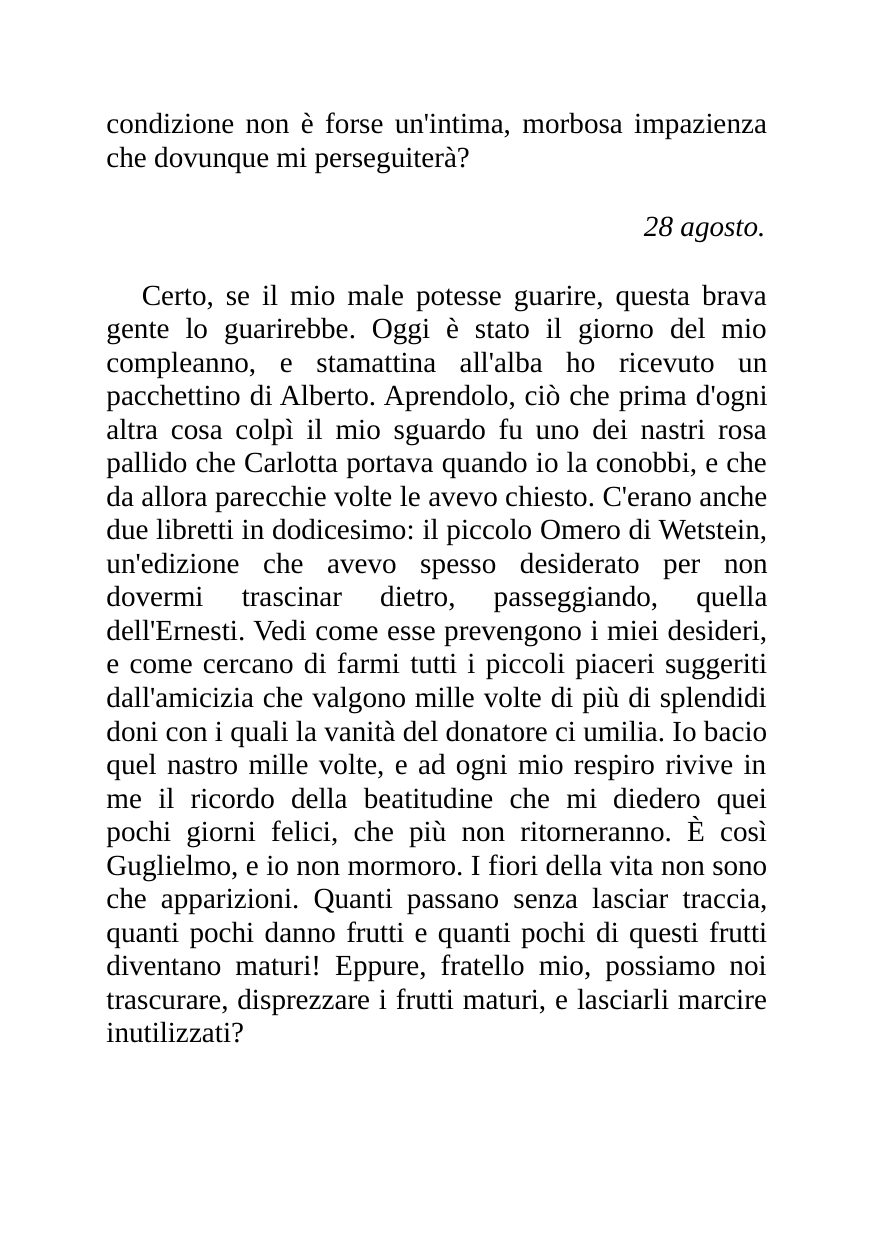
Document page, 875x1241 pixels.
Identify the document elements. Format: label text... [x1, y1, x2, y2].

text 28 agosto. [106, 209, 768, 242]
text Certo, se il mio male potesse guarire, questa brava gente lo guarirebbe. Oggi è stato il giorno del mio compleanno, e stamattina all'alba ho ricevuto un pacchettino di Alberto. Aprendolo, ciò che prima d'ogni altra cosa colpì il mio sguardo fu uno dei nastri rosa pallido che Carlotta portava quando io la conobbi, e che da allora parecchie volte le avevo chiesto. C'erano anche due libretti in dodicesimo: il piccolo Omero di Wetstein, un'edizione che avevo spesso desiderato per non dovermi trascinar dietro, passeggiando, quella dell'Ernesti. Vedi come esse prevengono i miei desideri, e come cercano di farmi tutti i piccoli piaceri suggeriti dall'amicizia che valgono mille volte di più di splendidi doni con i quali la vanità del donatore ci umilia. Io bacio quel nastro mille volte, e ad ogni mio respiro rivive in me il ricordo della beatitudine che mi diedero quei pochi giorni felici, che più non ritorneranno. È così Guglielmo, e io non mormoro. I fiori della vita non sono che apparizioni. Quanti passano senza lasciar traccia, quanti pochi danno frutti e quanti pochi di questi frutti diventano maturi! Eppure, fratello mio, possiamo noi trascurare, disprezzare i frutti maturi, e lasciarli marcire inutilizzati? [106, 278, 768, 1049]
text condizione non è forse un'intima, morbosa impazienza che dovunque mi perseguiterà? [106, 106, 768, 173]
